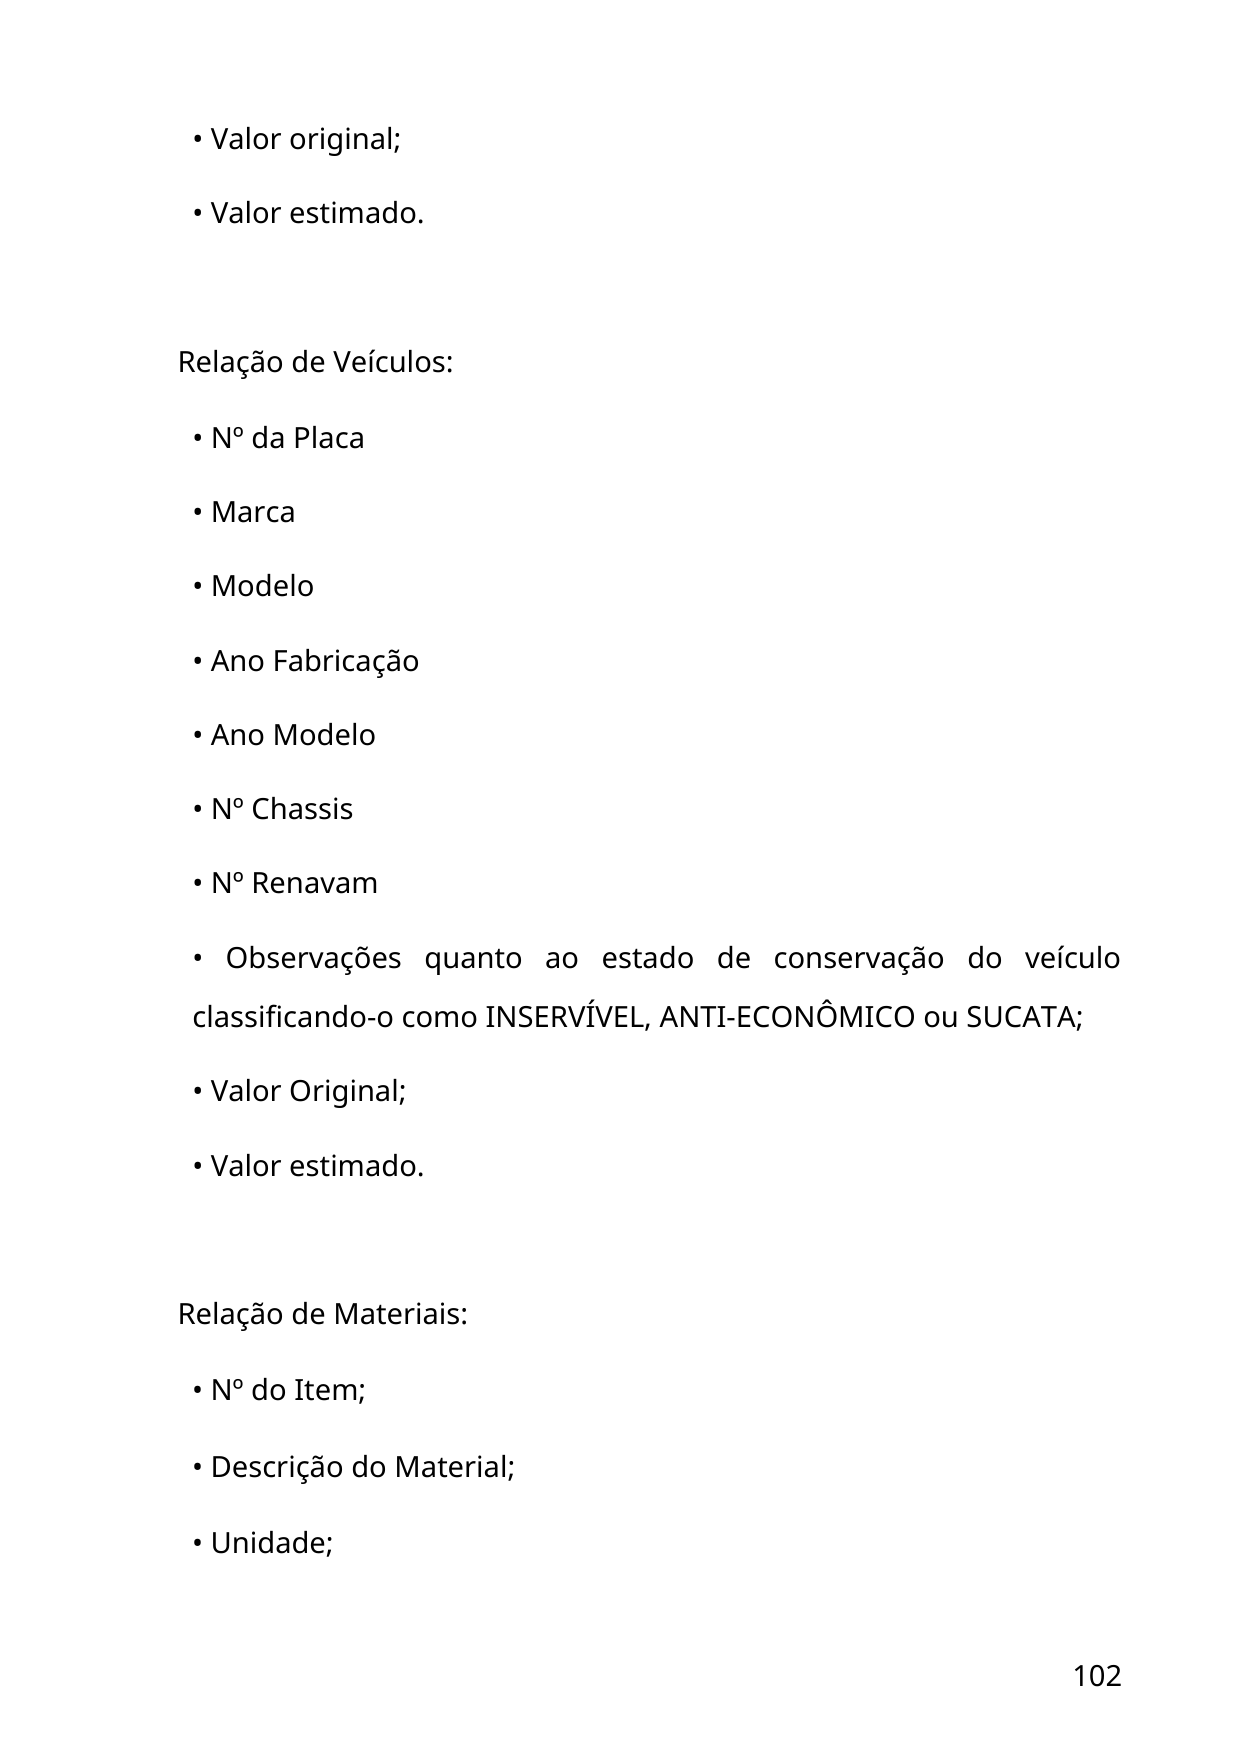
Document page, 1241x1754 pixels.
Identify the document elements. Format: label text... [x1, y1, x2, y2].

text • Valor estimado. [192, 1145, 1122, 1185]
text • Modelo [192, 566, 1122, 605]
text • Observações quanto ao estado de conservação do veículo classificando-o como INSERVÍVEL, ANTI-ECONÔMICO ou SUCATA; [192, 937, 1122, 1036]
text • Valor Original; [192, 1071, 1122, 1110]
text • Nº Chassis [192, 788, 1122, 828]
text • Valor original; [192, 118, 1122, 158]
text • Nº do Item; [192, 1370, 1122, 1409]
text • Nº Renavam [192, 863, 1122, 902]
text • Descrição do Material; [192, 1446, 1122, 1486]
text Relação de Materiais: [118, 1293, 1122, 1333]
text • Ano Fabricação [192, 640, 1122, 679]
text • Nº da Placa [192, 417, 1122, 457]
text Relação de Veículos: [118, 341, 1122, 381]
text • Unidade; [192, 1522, 1122, 1562]
text • Valor estimado. [192, 192, 1122, 232]
text • Marca [192, 491, 1122, 531]
text • Ano Modelo [192, 714, 1122, 754]
